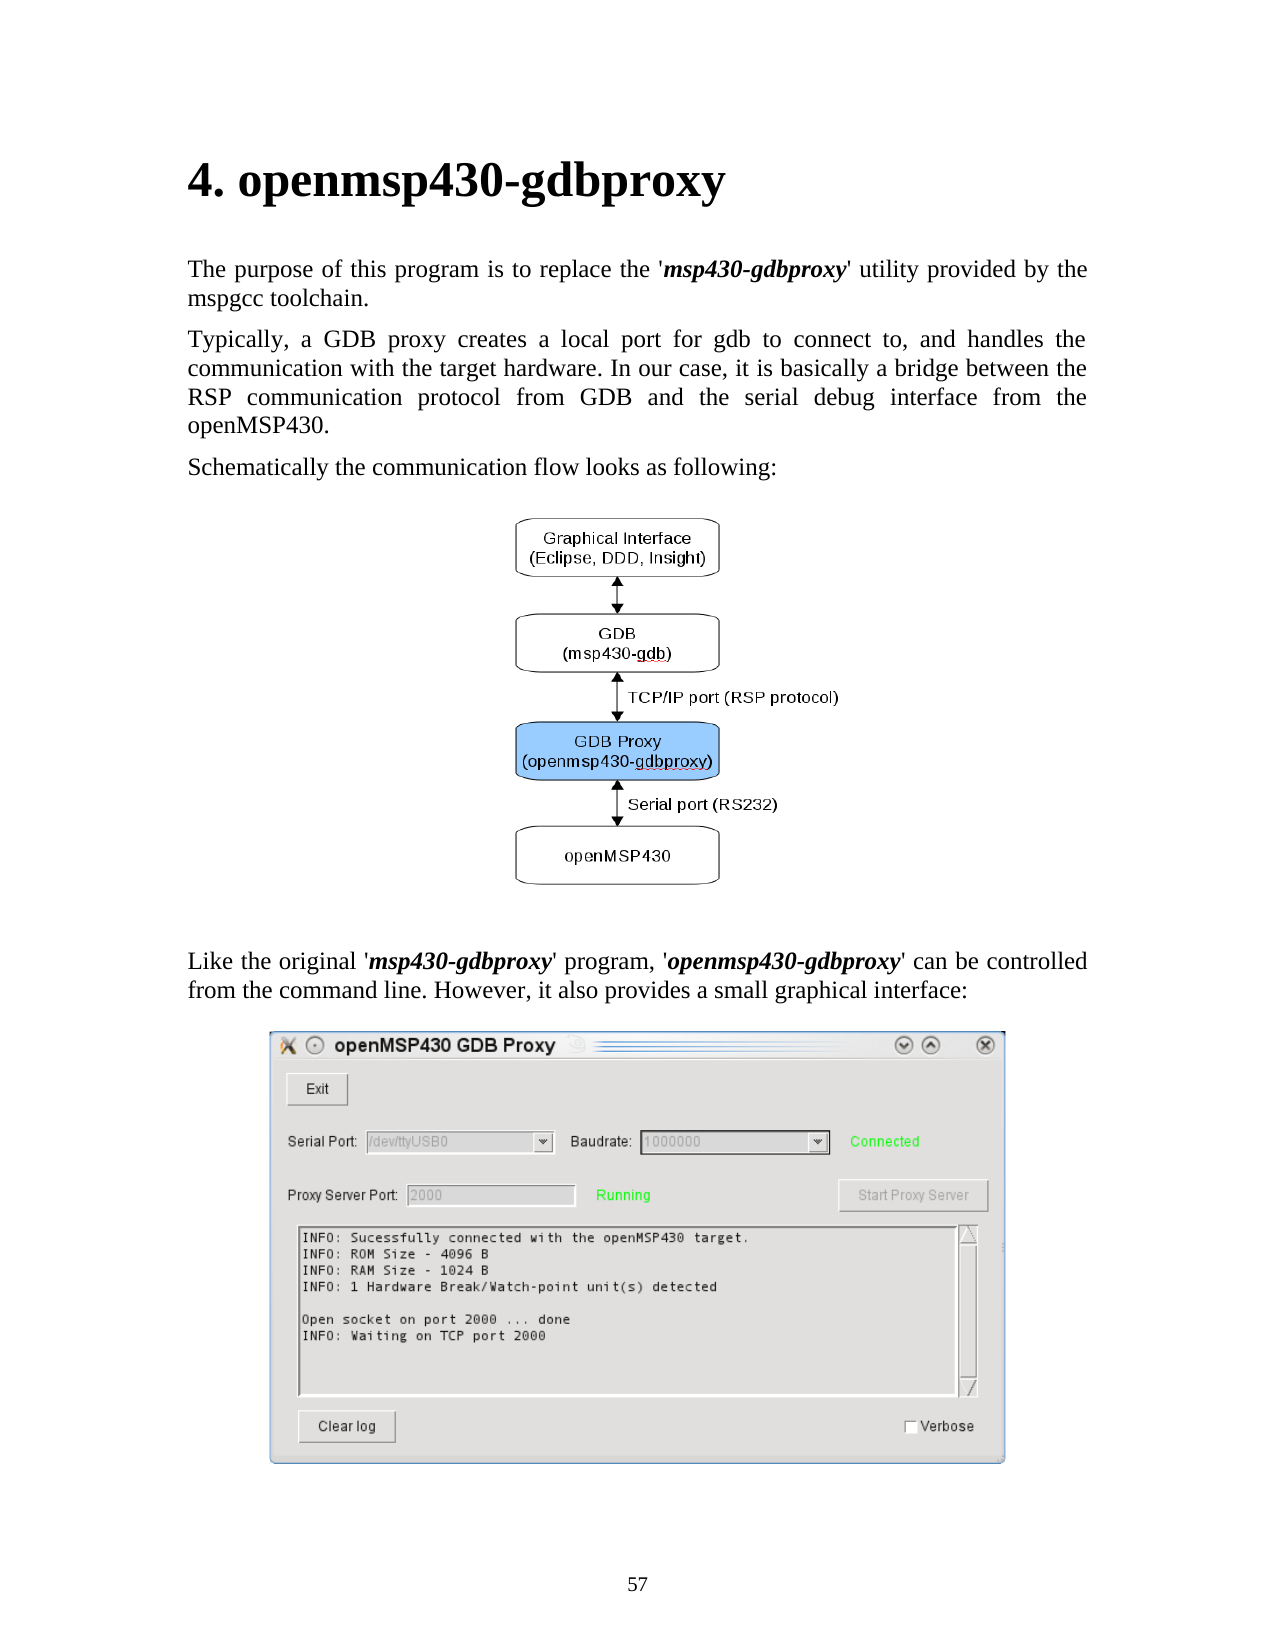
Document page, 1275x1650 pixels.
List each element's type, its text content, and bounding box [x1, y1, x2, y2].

text 4. openmsp430-gdbproxy [187, 150, 1088, 207]
text Like the original 'msp430-gdbproxy' program, 'openmsp430-gdbproxy' can be controlled from the command line. However, it also provides a small graphical interface: [187, 946, 1088, 1004]
picture [392, 501, 901, 906]
picture [269, 1031, 1006, 1464]
text Schematically the communication flow looks as following: [187, 452, 1088, 480]
text Typically, a GDB proxy creates a local port for gdb to connect to, and handles the communication with the target hardware. In our case, it is basically a bridge between the RSP communication protocol from GDB and the serial debug interface from the openMSP430. [187, 324, 1088, 439]
text The purpose of this program is to replace the 'msp430-gdbproxy' utility provided by the mspgcc toolchain. [187, 254, 1088, 312]
